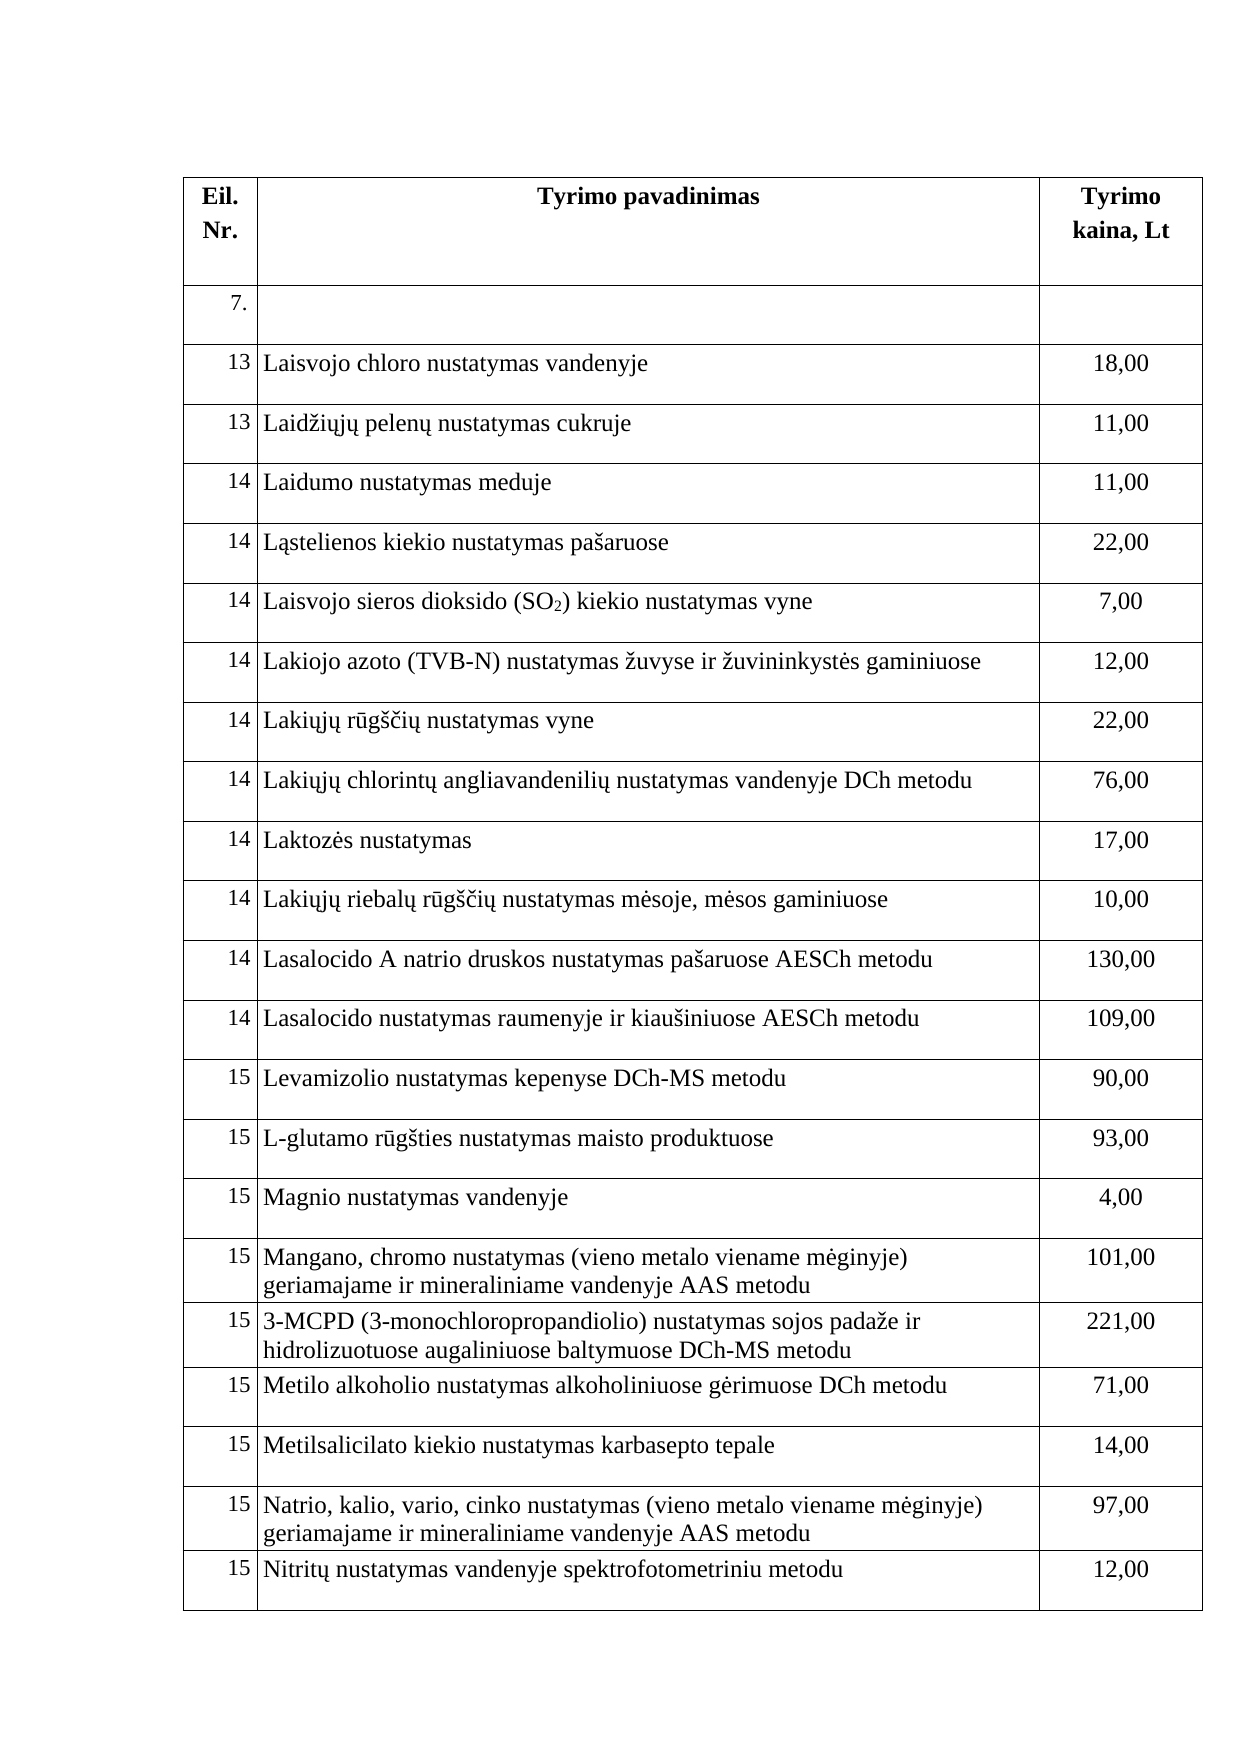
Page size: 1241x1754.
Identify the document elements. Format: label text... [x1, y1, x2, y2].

table_cell 147. [184, 881, 257, 940]
table_cell 12,00 [1040, 1551, 1202, 1610]
table_cell 4,00 [1040, 1179, 1202, 1238]
table_cell Lasalocido A natrio druskos nustatymas pašaruose AESCh metodu [258, 941, 1039, 999]
table_cell Lakiųjų riebalų rūgščių nustatymas mėsoje, mėsos gaminiuose [258, 881, 1039, 940]
table_cell 146. [184, 822, 257, 880]
table_cell 221,00 [1040, 1303, 1202, 1367]
table_cell 109,00 [1040, 1001, 1202, 1059]
table_cell 93,00 [1040, 1120, 1202, 1178]
table_cell 145. [184, 762, 257, 821]
table_cell Ląstelienos kiekio nustatymas pašaruose [258, 524, 1039, 582]
table_cell 7. [184, 286, 257, 344]
table_cell 17,00 [1040, 822, 1202, 880]
table_cell 138. [184, 345, 257, 404]
table_cell 150. [184, 1060, 257, 1119]
table_cell 148. [184, 941, 257, 999]
table_cell 149. [184, 1001, 257, 1059]
table_header Tyrimo kaina, Lt [1040, 178, 1202, 284]
table_cell 154. [184, 1303, 257, 1367]
table_header Tyrimo pavadinimas [258, 178, 1039, 284]
table_cell Laidumo nustatymas meduje [258, 464, 1039, 523]
table_cell 14,00 [1040, 1427, 1202, 1486]
table_cell 157. [184, 1487, 257, 1550]
table_cell 151. [184, 1120, 257, 1178]
table_cell Laktozės nustatymas [258, 822, 1039, 880]
table_cell Nitritų nustatymas vandenyje spektrofotometriniu metodu [258, 1551, 1039, 1610]
table_cell 139. [184, 405, 257, 463]
table_cell 156. [184, 1427, 257, 1486]
table_cell Lakiųjų rūgščių nustatymas vyne [258, 703, 1039, 761]
table_cell 71,00 [1040, 1368, 1202, 1426]
table_cell 158. [184, 1551, 257, 1610]
table_cell Laisvojo sieros dioksido (SO2) kiekio nustatymas vyne [258, 584, 1039, 642]
table_cell 141. [184, 524, 257, 582]
table_cell Lasalocido nustatymas raumenyje ir kiaušiniuose AESCh metodu [258, 1001, 1039, 1059]
table_cell 90,00 [1040, 1060, 1202, 1119]
table_cell 7,00 [1040, 584, 1202, 642]
table_cell 155. [184, 1368, 257, 1426]
table_cell 130,00 [1040, 941, 1202, 999]
table_cell Metilsalicilato kiekio nustatymas karbasepto tepale [258, 1427, 1039, 1486]
table_cell 140. [184, 464, 257, 523]
table_cell Magnio nustatymas vandenyje [258, 1179, 1039, 1238]
table_cell 76,00 [1040, 762, 1202, 821]
table_cell Metilo alkoholio nustatymas alkoholiniuose gėrimuose DCh metodu [258, 1368, 1039, 1426]
table_cell 97,00 [1040, 1487, 1202, 1550]
table_cell 153. [184, 1239, 257, 1302]
table_cell 11,00 [1040, 464, 1202, 523]
table_cell Natrio, kalio, vario, cinko nustatymas (vieno metalo viename mėginyje) geriamajame ir mineraliniame vandenyje AAS metodu [258, 1487, 1039, 1550]
table_cell [1040, 286, 1202, 344]
table_cell Laidžiųjų pelenų nustatymas cukruje [258, 405, 1039, 463]
table_cell 22,00 [1040, 703, 1202, 761]
table_cell Levamizolio nustatymas kepenyse DCh-MS metodu [258, 1060, 1039, 1119]
table_cell 22,00 [1040, 524, 1202, 582]
table_cell [258, 286, 1039, 344]
table_cell Lakiųjų chlorintų angliavandenilių nustatymas vandenyje DCh metodu [258, 762, 1039, 821]
table_header Eil. Nr. [184, 178, 257, 284]
table_cell 12,00 [1040, 643, 1202, 702]
table_cell 143. [184, 643, 257, 702]
table_cell Lakiojo azoto (TVB-N) nustatymas žuvyse ir žuvininkystės gaminiuose [258, 643, 1039, 702]
table_cell Laisvojo chloro nustatymas vandenyje [258, 345, 1039, 404]
table_cell Mangano, chromo nustatymas (vieno metalo viename mėginyje) geriamajame ir mineraliniame vandenyje AAS metodu [258, 1239, 1039, 1302]
table_cell 101,00 [1040, 1239, 1202, 1302]
table_cell L-glutamo rūgšties nustatymas maisto produktuose [258, 1120, 1039, 1178]
table_cell 152. [184, 1179, 257, 1238]
table_cell 3-MCPD (3-monochloropropandiolio) nustatymas sojos padaže ir hidrolizuotuose augaliniuose baltymuose DCh-MS metodu [258, 1303, 1039, 1367]
table_cell 10,00 [1040, 881, 1202, 940]
table_cell 144. [184, 703, 257, 761]
table_cell 18,00 [1040, 345, 1202, 404]
table_cell 142. [184, 584, 257, 642]
table_cell 11,00 [1040, 405, 1202, 463]
